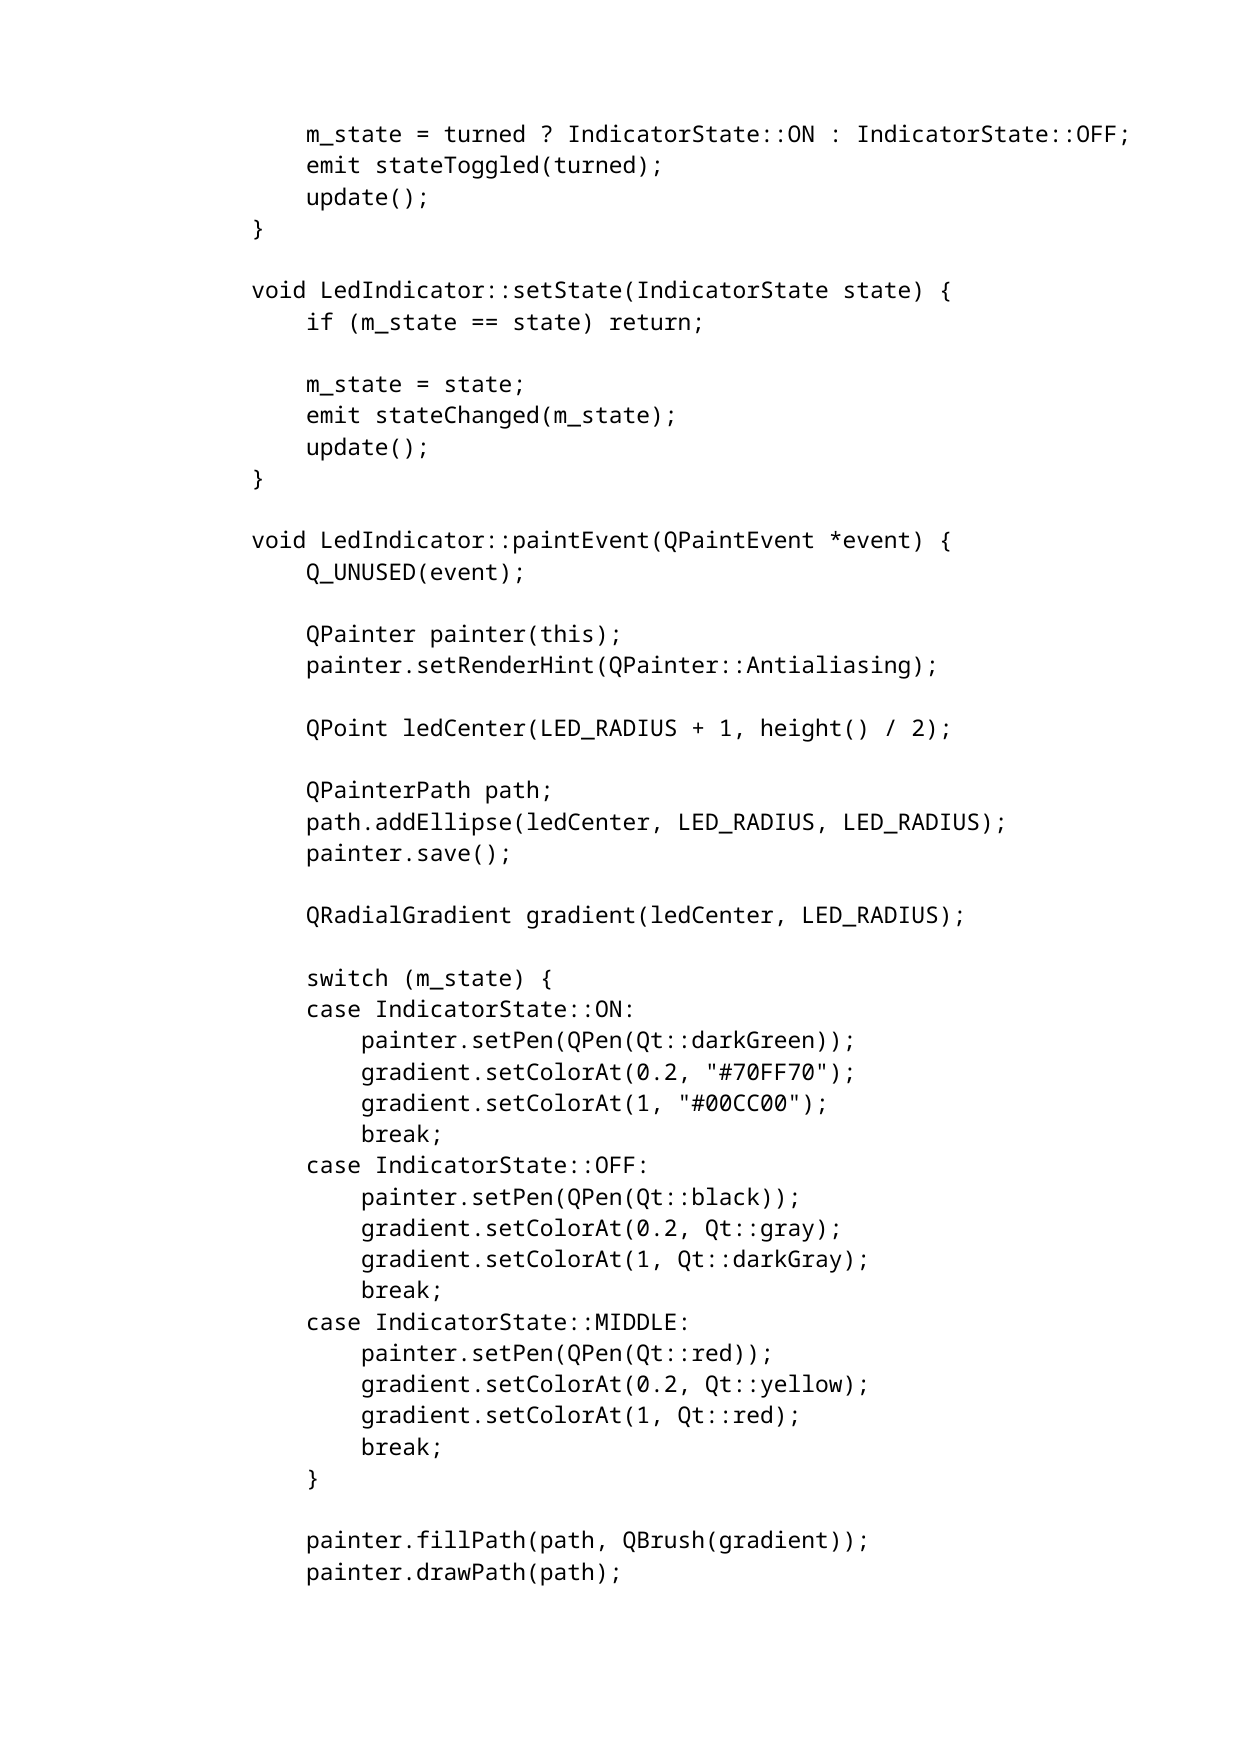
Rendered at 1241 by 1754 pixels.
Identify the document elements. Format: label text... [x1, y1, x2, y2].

text QPainter painter(this); [177, 618, 1152, 649]
text } [177, 1462, 1152, 1493]
text } [177, 462, 1152, 493]
text gradient.setColorAt(0.2, Qt::yellow); [177, 1368, 1152, 1399]
text case IndicatorState::OFF: [177, 1149, 1152, 1181]
text gradient.setColorAt(1, Qt::darkGray); [177, 1243, 1152, 1274]
text painter.setRenderHint(QPainter::Antialiasing); [177, 649, 1152, 681]
text break; [177, 1431, 1152, 1462]
text gradient.setColorAt(0.2, Qt::gray); [177, 1212, 1152, 1243]
text case IndicatorState::ON: [177, 993, 1152, 1024]
text break; [177, 1274, 1152, 1306]
text gradient.setColorAt(1, Qt::red); [177, 1399, 1152, 1431]
text Q_UNUSED(event); [177, 556, 1152, 587]
text void LedIndicator::paintEvent(QPaintEvent *event) { [177, 524, 1152, 556]
text emit stateToggled(turned); [177, 149, 1152, 181]
text QPoint ledCenter(LED_RADIUS + 1, height() / 2); [177, 712, 1152, 743]
text break; [177, 1118, 1152, 1149]
text switch (m_state) { [177, 962, 1152, 993]
text gradient.setColorAt(0.2, "#70FF70"); [177, 1056, 1152, 1087]
text } [177, 212, 1152, 243]
text m_state = turned ? IndicatorState::ON : IndicatorState::OFF; [177, 118, 1152, 149]
text update(); [177, 181, 1152, 212]
text m_state = state; [177, 368, 1152, 399]
text painter.setPen(QPen(Qt::darkGreen)); [177, 1024, 1152, 1056]
text gradient.setColorAt(1, "#00CC00"); [177, 1087, 1152, 1118]
text update(); [177, 431, 1152, 462]
text painter.setPen(QPen(Qt::red)); [177, 1337, 1152, 1368]
text painter.save(); [177, 837, 1152, 868]
text path.addEllipse(ledCenter, LED_RADIUS, LED_RADIUS); [177, 806, 1152, 837]
text emit stateChanged(m_state); [177, 399, 1152, 431]
text case IndicatorState::MIDDLE: [177, 1306, 1152, 1337]
text painter.drawPath(path); [177, 1556, 1152, 1587]
text painter.setPen(QPen(Qt::black)); [177, 1181, 1152, 1212]
text QPainterPath path; [177, 774, 1152, 806]
text if (m_state == state) return; [177, 306, 1152, 337]
text painter.fillPath(path, QBrush(gradient)); [177, 1524, 1152, 1556]
text QRadialGradient gradient(ledCenter, LED_RADIUS); [177, 899, 1152, 931]
text void LedIndicator::setState(IndicatorState state) { [177, 274, 1152, 306]
